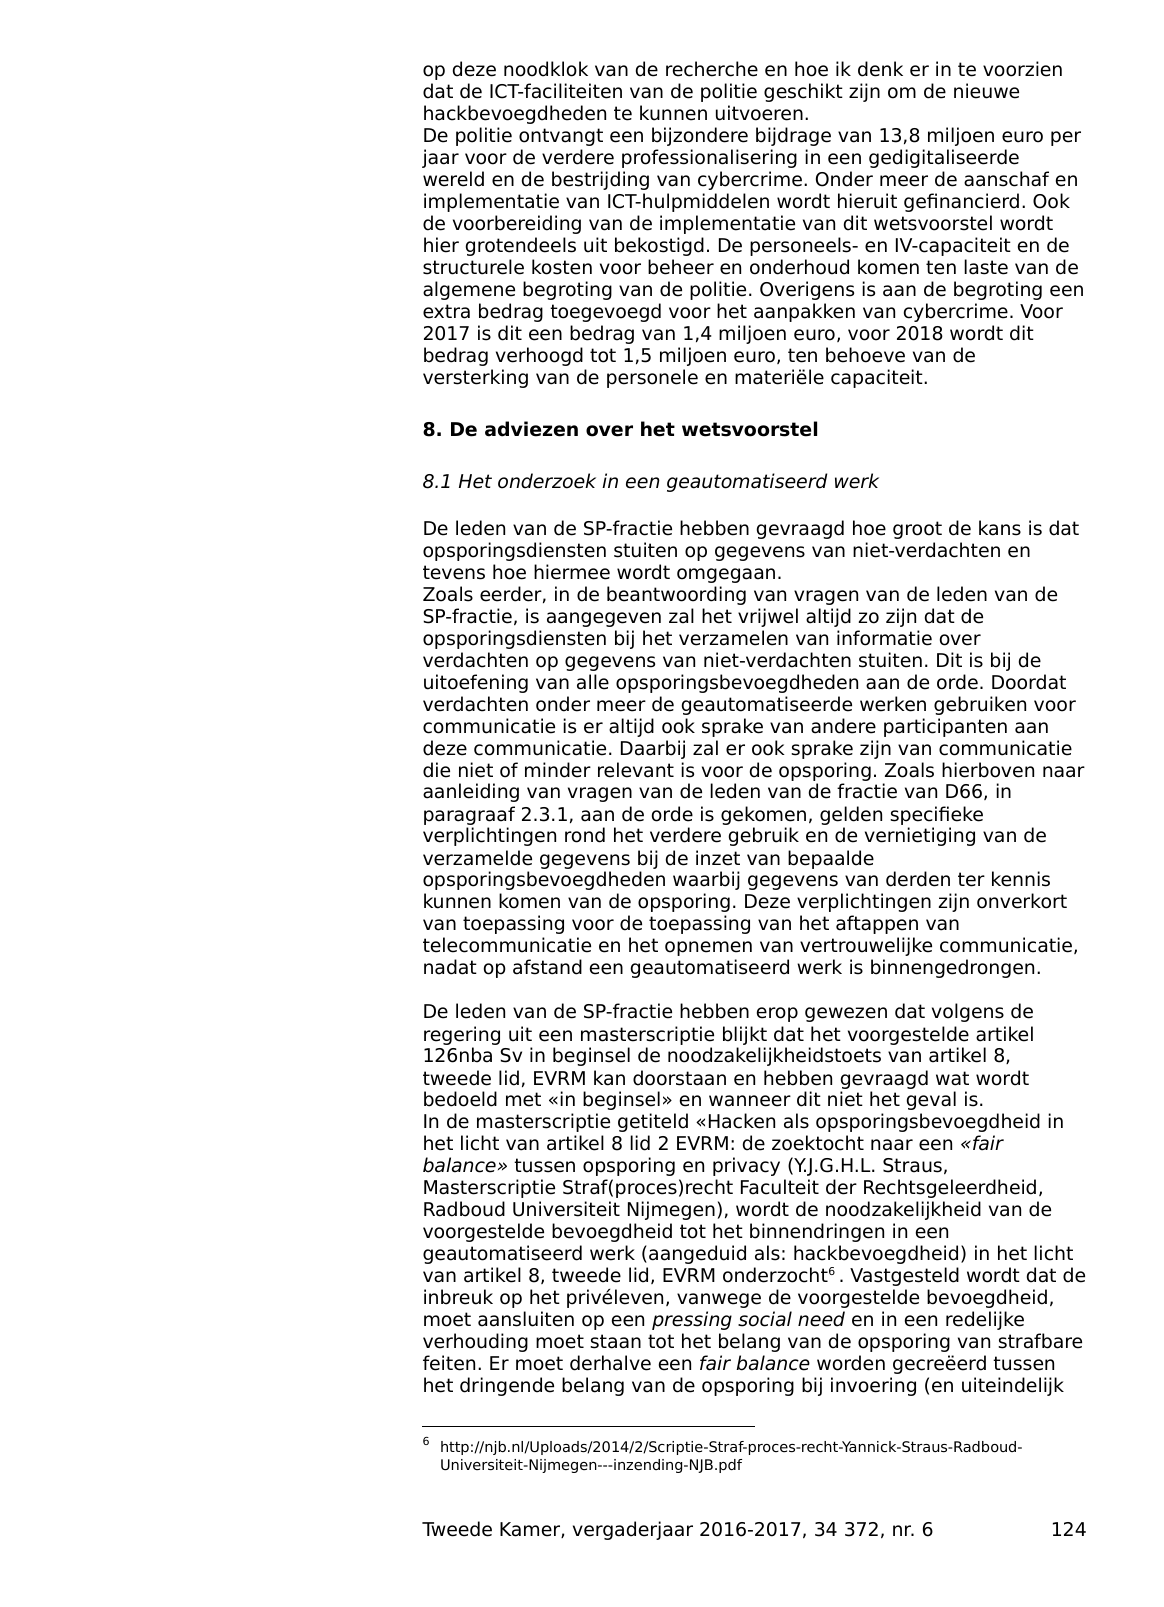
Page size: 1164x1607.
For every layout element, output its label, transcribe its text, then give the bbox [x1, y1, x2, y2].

text De leden van de SP-fractie hebben gevraagd hoe groot de kans is dat opsporingsdiensten stuiten op gegevens van niet-verdachten en tevens hoe hiermee wordt omgegaan. [422, 518, 1087, 584]
text In de masterscriptie getiteld «Hacken als opsporingsbevoegdheid in het licht van artikel 8 lid 2 EVRM: de zoektocht naar een «fair balance» tussen opsporing en privacy (Y.J.G.H.L. Straus, Masterscriptie Straf(proces)recht Faculteit der Rechtsgeleerdheid, Radboud Universiteit Nijmegen), wordt de noodzakelijkheid van de voorgestelde bevoegdheid tot het binnendringen in een geautomatiseerd werk (aangeduid als: hackbevoegdheid) in het licht van artikel 8, tweede lid, EVRM onderzocht. Vastgesteld wordt dat de inbreuk op het privéleven, vanwege de voorgestelde bevoegdheid, moet aansluiten op een pressing social need en in een redelijke verhouding moet staan tot het belang van de opsporing van strafbare feiten. Er moet derhalve een fair balance worden gecreëerd tussen het dringende belang van de opsporing bij invoering (en uiteindelijk [422, 1111, 1087, 1397]
subtitle 8. De adviezen over het wetsvoorstel [422, 419, 1087, 441]
text De politie ontvangt een bijzondere bijdrage van 13,8 miljoen euro per jaar voor de verdere professionalisering in een gedigitaliseerde wereld en de bestrijding van cybercrime. Onder meer de aanschaf en implementatie van ICT-hulpmiddelen wordt hieruit gefinancierd. Ook de voorbereiding van de implementatie van dit wetsvoorstel wordt hier grotendeels uit bekostigd. De personeels- en IV-capaciteit en de structurele kosten voor beheer en onderhoud komen ten laste van de algemene begroting van de politie. Overigens is aan de begroting een extra bedrag toegevoegd voor het aanpakken van cybercrime. Voor 2017 is dit een bedrag van 1,4 miljoen euro, voor 2018 wordt dit bedrag verhoogd tot 1,5 miljoen euro, ten behoeve van de versterking van de personele en materiële capaciteit. [422, 125, 1087, 389]
text op deze noodklok van de recherche en hoe ik denk er in te voorzien dat de ICT-faciliteiten van de politie geschikt zijn om de nieuwe hackbevoegdheden te kunnen uitvoeren. [422, 59, 1087, 125]
subtitle 8.1 Het onderzoek in een geautomatiseerd werk [422, 471, 1087, 493]
text De leden van de SP-fractie hebben erop gewezen dat volgens de regering uit een masterscriptie blijkt dat het voorgestelde artikel 126nba Sv in beginsel de noodzakelijkheidstoets van artikel 8, tweede lid, EVRM kan doorstaan en hebben gevraagd wat wordt bedoeld met «in beginsel» en wanneer dit niet het geval is. [422, 1001, 1087, 1111]
text http://njb.nl/Uploads/2014/2/Scriptie-Straf-proces-recht-Yannick-Straus-Radboud-Universiteit-Nijmegen---inzending-NJB.pdf [422, 1435, 1087, 1474]
text Zoals eerder, in de beantwoording van vragen van de leden van de SP-fractie, is aangegeven zal het vrijwel altijd zo zijn dat de opsporingsdiensten bij het verzamelen van informatie over verdachten op gegevens van niet-verdachten stuiten. Dit is bij de uitoefening van alle opsporingsbevoegdheden aan de orde. Doordat verdachten onder meer de geautomatiseerde werken gebruiken voor communicatie is er altijd ook sprake van andere participanten aan deze communicatie. Daarbij zal er ook sprake zijn van communicatie die niet of minder relevant is voor de opsporing. Zoals hierboven naar aanleiding van vragen van de leden van de fractie van D66, in paragraaf 2.3.1, aan de orde is gekomen, gelden specifieke verplichtingen rond het verdere gebruik en de vernietiging van de verzamelde gegevens bij de inzet van bepaalde opsporingsbevoegdheden waarbij gegevens van derden ter kennis kunnen komen van de opsporing. Deze verplichtingen zijn onverkort van toepassing voor de toepassing van het aftappen van telecommunicatie en het opnemen van vertrouwelijke communicatie, nadat op afstand een geautomatiseerd werk is binnengedrongen. [422, 584, 1087, 979]
